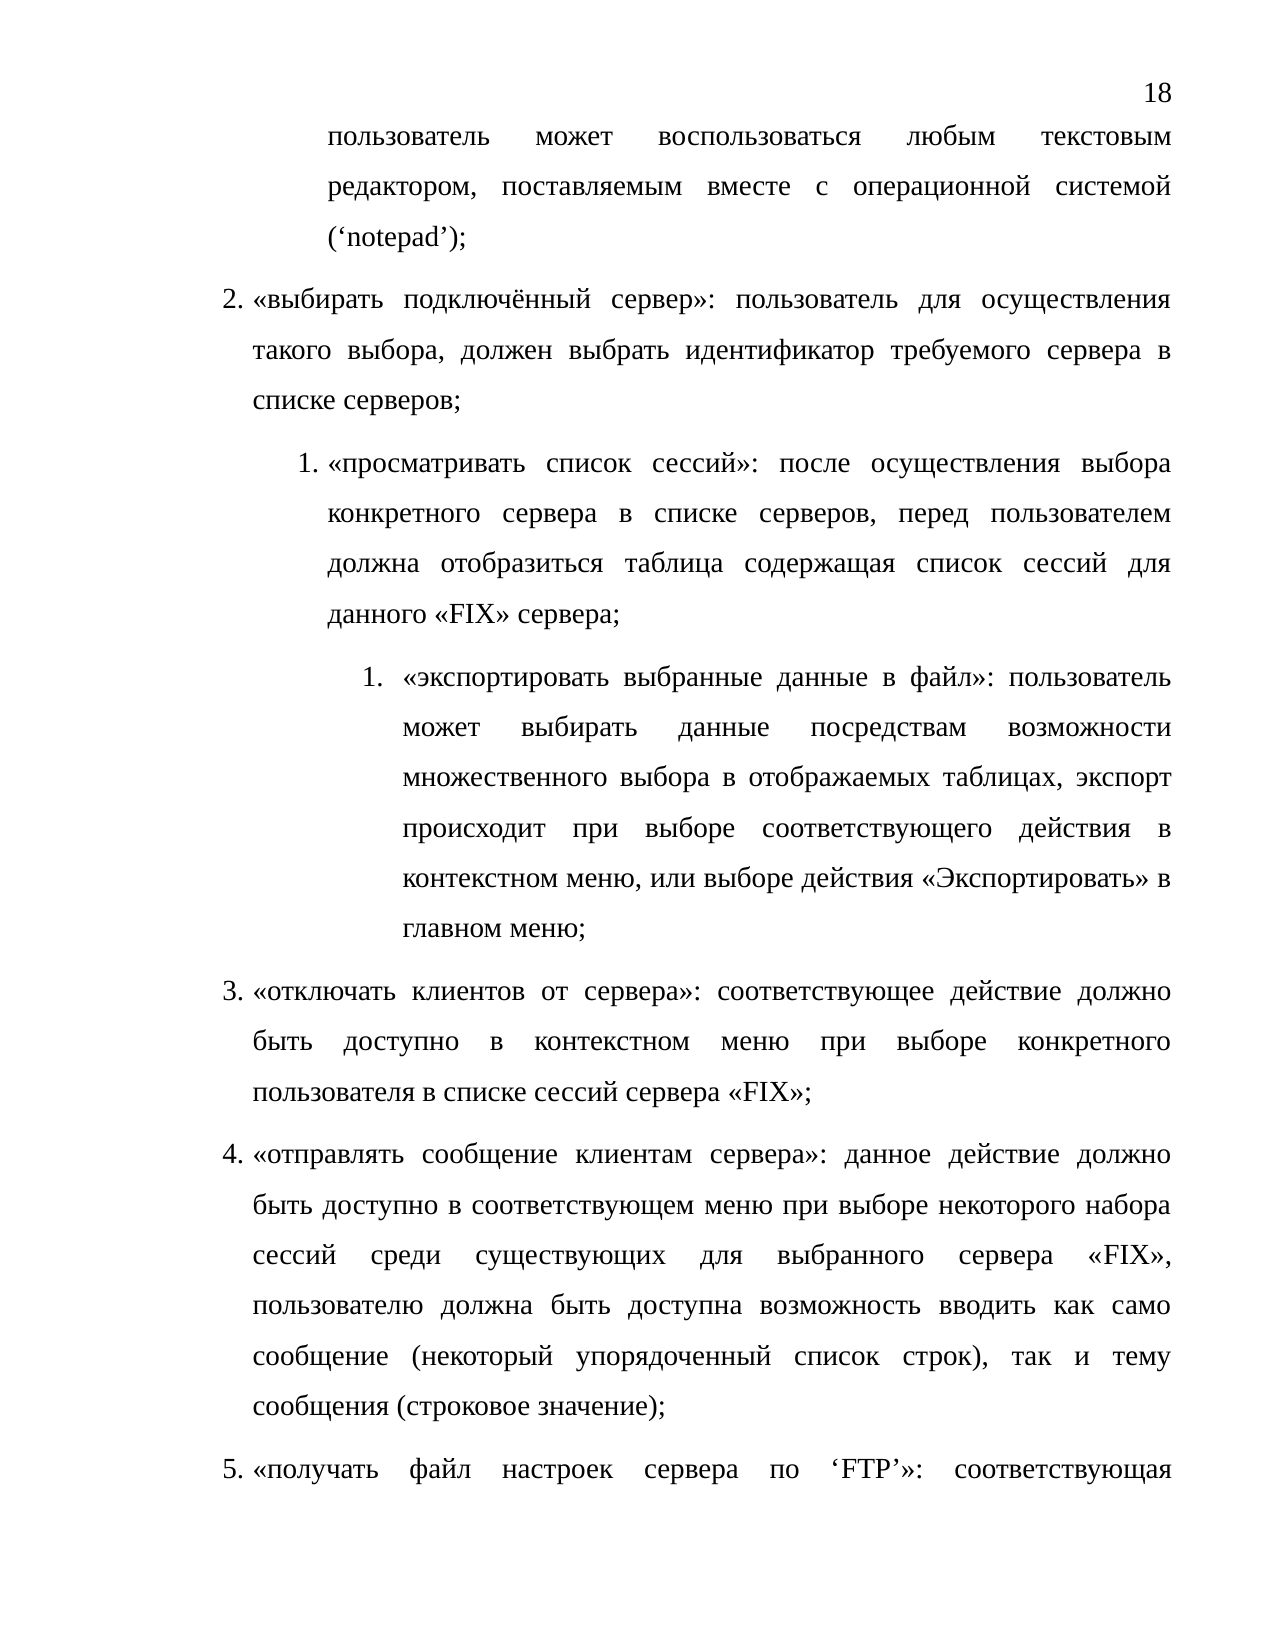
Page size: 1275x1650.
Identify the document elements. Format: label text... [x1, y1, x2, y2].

list «выбирать подключённый сервер»: пользователь для осуществления такого выбора, должен выбрать идентификатор требуемого сервера в списке серверов; [215, 282, 1172, 416]
list «отправлять сообщение клиентам сервера»: данное действие должно быть доступно в соответствующем меню при выборе некоторого набора сессий среди существующих для выбранного сервера «FIX», пользователю должна быть доступна возможность вводить как само сообщение (некоторый упорядоченный список строк), так и тему сообщения (строковое значение); [215, 1137, 1172, 1422]
list пользователь может воспользоваться любым текстовым редактором, поставляемым вместе с операционной системой (‘notepad’); [290, 118, 1172, 252]
list «получать файл настроек сервера по ‘FTP’»: соответствующая [215, 1451, 1172, 1484]
list «просматривать список сессий»: после осуществления выбора конкретного сервера в списке серверов, перед пользователем должна отобразиться таблица содержащая список сессий для данного «FIX» сервера; [290, 445, 1172, 629]
list «экспортировать выбранные данные в файл»: пользователь может выбирать данные посредствам возможности множественного выбора в отображаемых таблицах, экспорт происходит при выборе соответствующего действия в контекстном меню, или выборе действия «Экспортировать» в главном меню; [383, 659, 1172, 944]
list «отключать клиентов от сервера»: соответствующее действие должно быть доступно в контекстном меню при выборе конкретного пользователя в списке сессий сервера «FIX»; [215, 973, 1172, 1107]
